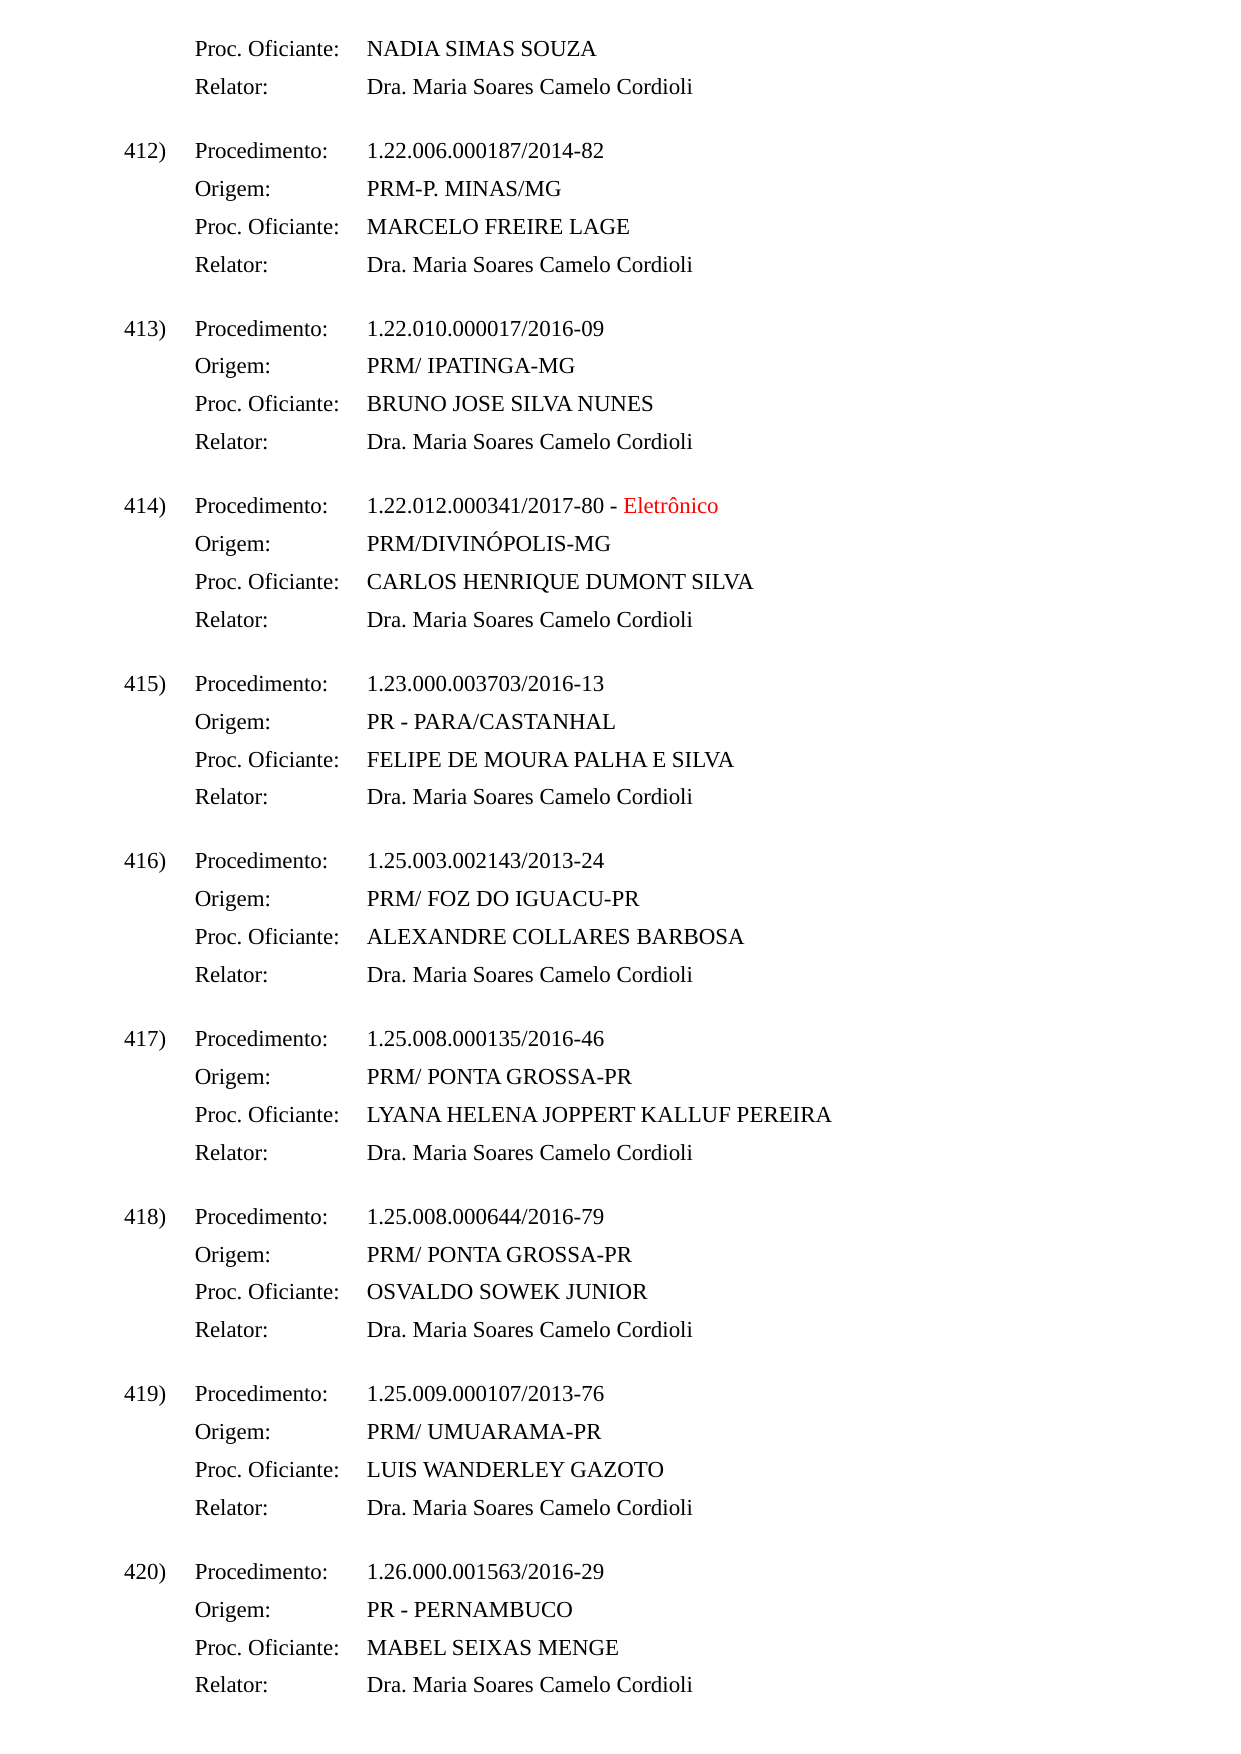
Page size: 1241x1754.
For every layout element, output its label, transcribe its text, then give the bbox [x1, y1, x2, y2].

table_cell [118, 207, 189, 245]
table_cell Origem: [189, 880, 361, 917]
table_cell [118, 1133, 189, 1171]
table_cell [118, 918, 189, 955]
table_cell Relator: [189, 67, 361, 105]
table_header 416) [118, 842, 189, 880]
table_header 1.25.003.002143/2013-24 [361, 842, 1122, 880]
table_cell [118, 1235, 189, 1273]
table_header Procedimento: [189, 131, 361, 169]
table_header 1.25.008.000644/2016-79 [361, 1197, 1122, 1235]
table_cell Proc. Oficiante: [189, 207, 361, 245]
table_cell [118, 1095, 189, 1133]
table_header 1.25.008.000135/2016-46 [361, 1020, 1122, 1057]
table_cell [118, 1666, 189, 1703]
table_cell PRM/ IPATINGA-MG [361, 347, 1122, 385]
table_cell Dra. Maria Soares Camelo Cordioli [361, 1311, 1122, 1348]
table_cell [118, 245, 189, 283]
table_cell [118, 385, 189, 422]
table_cell Dra. Maria Soares Camelo Cordioli [361, 423, 1122, 460]
table_cell [118, 1488, 189, 1526]
table_cell PRM/ FOZ DO IGUACU-PR [361, 880, 1122, 917]
table_header Procedimento: [189, 1552, 361, 1590]
table_cell [118, 1413, 189, 1450]
table_cell [118, 1450, 189, 1488]
table_cell [118, 955, 189, 993]
table_header Procedimento: [189, 1375, 361, 1412]
table_cell [118, 600, 189, 638]
table_cell [118, 30, 189, 67]
table_cell Proc. Oficiante: [189, 1450, 361, 1488]
table_cell LUIS WANDERLEY GAZOTO [361, 1450, 1122, 1488]
table_cell [118, 1311, 189, 1348]
table_cell [118, 562, 189, 600]
table_cell PRM/ PONTA GROSSA-PR [361, 1057, 1122, 1095]
table_cell Origem: [189, 702, 361, 740]
table_cell [118, 525, 189, 562]
table_cell [118, 423, 189, 460]
table_cell Relator: [189, 600, 361, 638]
table_cell Proc. Oficiante: [189, 740, 361, 778]
table_cell [118, 880, 189, 917]
table_header 1.22.012.000341/2017-80 - Eletrônico [361, 487, 1122, 524]
table_cell Proc. Oficiante: [189, 1273, 361, 1311]
table_cell Relator: [189, 1488, 361, 1526]
table_cell Dra. Maria Soares Camelo Cordioli [361, 245, 1122, 283]
table_cell PR - PERNAMBUCO [361, 1590, 1122, 1628]
table_cell CARLOS HENRIQUE DUMONT SILVA [361, 562, 1122, 600]
table_cell Relator: [189, 778, 361, 816]
table_cell [118, 1590, 189, 1628]
table_cell MABEL SEIXAS MENGE [361, 1628, 1122, 1666]
table_cell Origem: [189, 1590, 361, 1628]
table_cell [118, 67, 189, 105]
table_cell Proc. Oficiante: [189, 30, 361, 67]
table_cell OSVALDO SOWEK JUNIOR [361, 1273, 1122, 1311]
table_header 415) [118, 664, 189, 702]
table_cell PR - PARA/CASTANHAL [361, 702, 1122, 740]
table_cell FELIPE DE MOURA PALHA E SILVA [361, 740, 1122, 778]
table_cell Proc. Oficiante: [189, 385, 361, 422]
table_cell Relator: [189, 955, 361, 993]
table_cell MARCELO FREIRE LAGE [361, 207, 1122, 245]
table_cell NADIA SIMAS SOUZA [361, 30, 1122, 67]
table_cell PRM/ PONTA GROSSA-PR [361, 1235, 1122, 1273]
table_header 419) [118, 1375, 189, 1412]
table_cell PRM/DIVINÓPOLIS-MG [361, 525, 1122, 562]
table_header 1.23.000.003703/2016-13 [361, 664, 1122, 702]
table_cell Dra. Maria Soares Camelo Cordioli [361, 955, 1122, 993]
table_header Procedimento: [189, 309, 361, 347]
table_header Procedimento: [189, 664, 361, 702]
table_cell Proc. Oficiante: [189, 918, 361, 955]
table_header 1.22.010.000017/2016-09 [361, 309, 1122, 347]
table_cell Dra. Maria Soares Camelo Cordioli [361, 1488, 1122, 1526]
table_cell [118, 347, 189, 385]
table_cell Relator: [189, 423, 361, 460]
table_header 412) [118, 131, 189, 169]
table_header 1.26.000.001563/2016-29 [361, 1552, 1122, 1590]
table_cell [118, 740, 189, 778]
table_cell [118, 1273, 189, 1311]
table_header Procedimento: [189, 1020, 361, 1057]
table_cell ALEXANDRE COLLARES BARBOSA [361, 918, 1122, 955]
table_cell Origem: [189, 525, 361, 562]
table_cell PRM-P. MINAS/MG [361, 169, 1122, 207]
table_cell [118, 702, 189, 740]
table_cell BRUNO JOSE SILVA NUNES [361, 385, 1122, 422]
table_header Procedimento: [189, 487, 361, 524]
table_cell PRM/ UMUARAMA-PR [361, 1413, 1122, 1450]
table_header 413) [118, 309, 189, 347]
table_cell Relator: [189, 245, 361, 283]
table_cell Origem: [189, 1413, 361, 1450]
table_cell Relator: [189, 1311, 361, 1348]
table_cell Origem: [189, 169, 361, 207]
table_cell Dra. Maria Soares Camelo Cordioli [361, 1666, 1122, 1703]
table_cell Proc. Oficiante: [189, 562, 361, 600]
table_header 1.25.009.000107/2013-76 [361, 1375, 1122, 1412]
table_cell Proc. Oficiante: [189, 1628, 361, 1666]
table_cell Origem: [189, 1057, 361, 1095]
table_cell Dra. Maria Soares Camelo Cordioli [361, 1133, 1122, 1171]
table_cell Relator: [189, 1666, 361, 1703]
table_header Procedimento: [189, 842, 361, 880]
table_header 1.22.006.000187/2014-82 [361, 131, 1122, 169]
table_cell [118, 169, 189, 207]
table_cell [118, 1628, 189, 1666]
table_cell Dra. Maria Soares Camelo Cordioli [361, 67, 1122, 105]
table_header 420) [118, 1552, 189, 1590]
table_header 417) [118, 1020, 189, 1057]
table_cell Origem: [189, 347, 361, 385]
table_cell Relator: [189, 1133, 361, 1171]
table_cell LYANA HELENA JOPPERT KALLUF PEREIRA [361, 1095, 1122, 1133]
table_header 418) [118, 1197, 189, 1235]
table_cell [118, 1057, 189, 1095]
table_cell Dra. Maria Soares Camelo Cordioli [361, 600, 1122, 638]
table_cell Proc. Oficiante: [189, 1095, 361, 1133]
table_cell Origem: [189, 1235, 361, 1273]
table_header Procedimento: [189, 1197, 361, 1235]
table_cell [118, 778, 189, 816]
table_cell Dra. Maria Soares Camelo Cordioli [361, 778, 1122, 816]
table_header 414) [118, 487, 189, 524]
